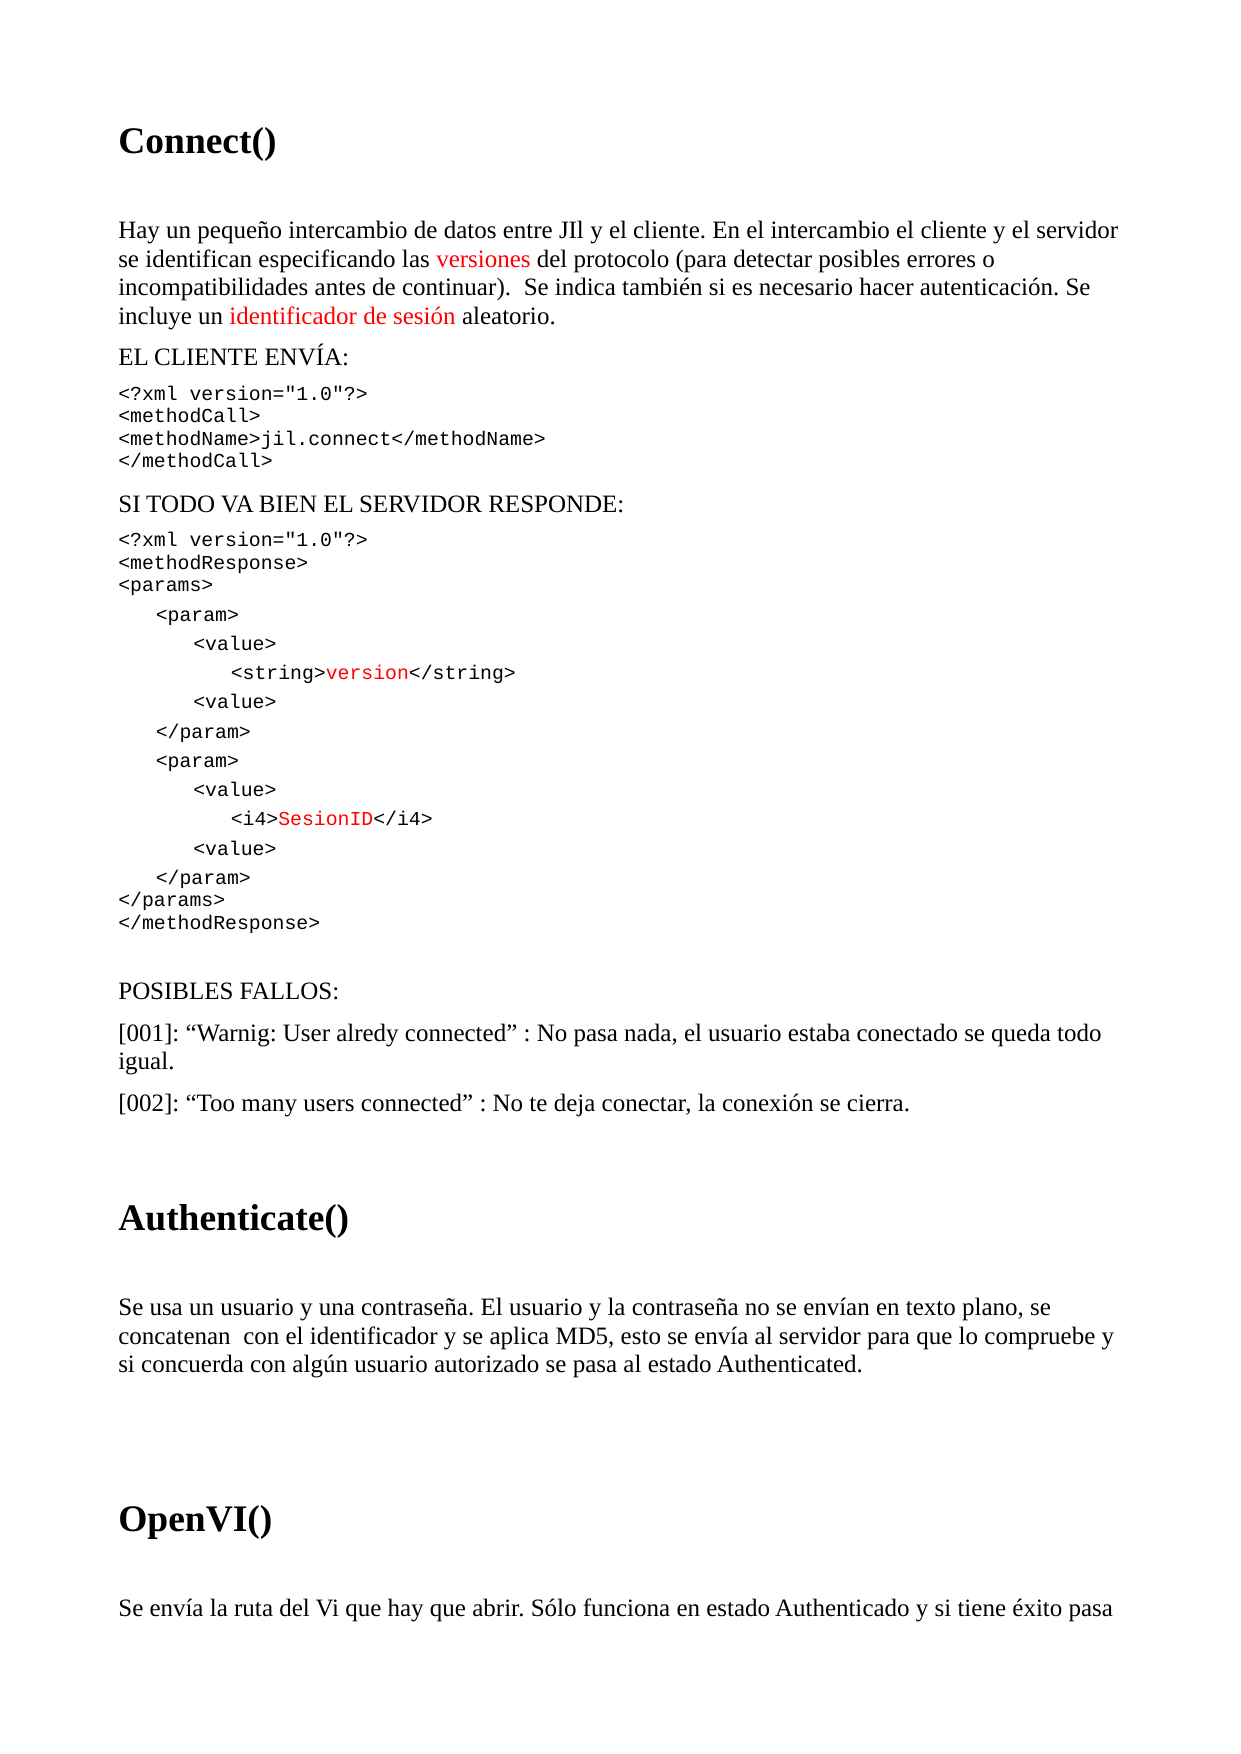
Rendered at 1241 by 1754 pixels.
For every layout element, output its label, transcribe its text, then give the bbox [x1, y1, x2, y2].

text <value> [118, 627, 1122, 656]
text </params> [118, 890, 1122, 913]
text EL CLIENTE ENVÍA: [118, 342, 1122, 371]
text <params> [118, 575, 1122, 598]
text <string>version</string> [118, 656, 1122, 685]
text [001]: “Warnig: User alredy connected” : No pasa nada, el usuario estaba conectado se queda todo igual. [118, 1018, 1122, 1075]
text POSIBLES FALLOS: [118, 976, 1122, 1005]
text <?xml version="1.0"?> [118, 530, 1122, 553]
text <methodCall> [118, 406, 1122, 428]
text Se usa un usuario y una contraseña. El usuario y la contraseña no se envían en texto plano, se concatenan con el identificador y se aplica MD5, esto se envía al servidor para que lo compruebe y si concuerda con algún usuario autorizado se pasa al estado Authenticated. [118, 1292, 1122, 1378]
subtitle Connect() [118, 118, 1122, 161]
text Hay un pequeño intercambio de datos entre JIl y el cliente. En el intercambio el cliente y el servidor se identifican especificando las versiones del protocolo (para detectar posibles errores o incompatibilidades antes de continuar). Se indica también si es necesario hacer autenticación. Se incluye un identificador de sesión aleatorio. [118, 215, 1122, 330]
text <param> [118, 598, 1122, 627]
text <param> [118, 744, 1122, 773]
text SI TODO VA BIEN EL SERVIDOR RESPONDE: [118, 489, 1122, 518]
text Se envía la ruta del Vi que hay que abrir. Sólo funciona en estado Authenticado y si tiene éxito pasa [118, 1593, 1122, 1622]
subtitle OpenVI() [118, 1496, 1122, 1539]
text </param> [118, 715, 1122, 744]
subtitle Authenticate() [118, 1195, 1122, 1238]
text <i4>SesionID</i4> [118, 802, 1122, 832]
text <?xml version="1.0"?> [118, 384, 1122, 406]
text <value> [118, 773, 1122, 802]
text [002]: “Too many users connected” : No te deja conectar, la conexión se cierra. [118, 1088, 1122, 1116]
text </methodCall> [118, 451, 1122, 473]
text <methodName>jil.connect</methodName> [118, 428, 1122, 451]
text </param> [118, 861, 1122, 890]
text <value> [118, 685, 1122, 715]
text <value> [118, 832, 1122, 861]
text </methodResponse> [118, 913, 1122, 935]
text <methodResponse> [118, 553, 1122, 575]
